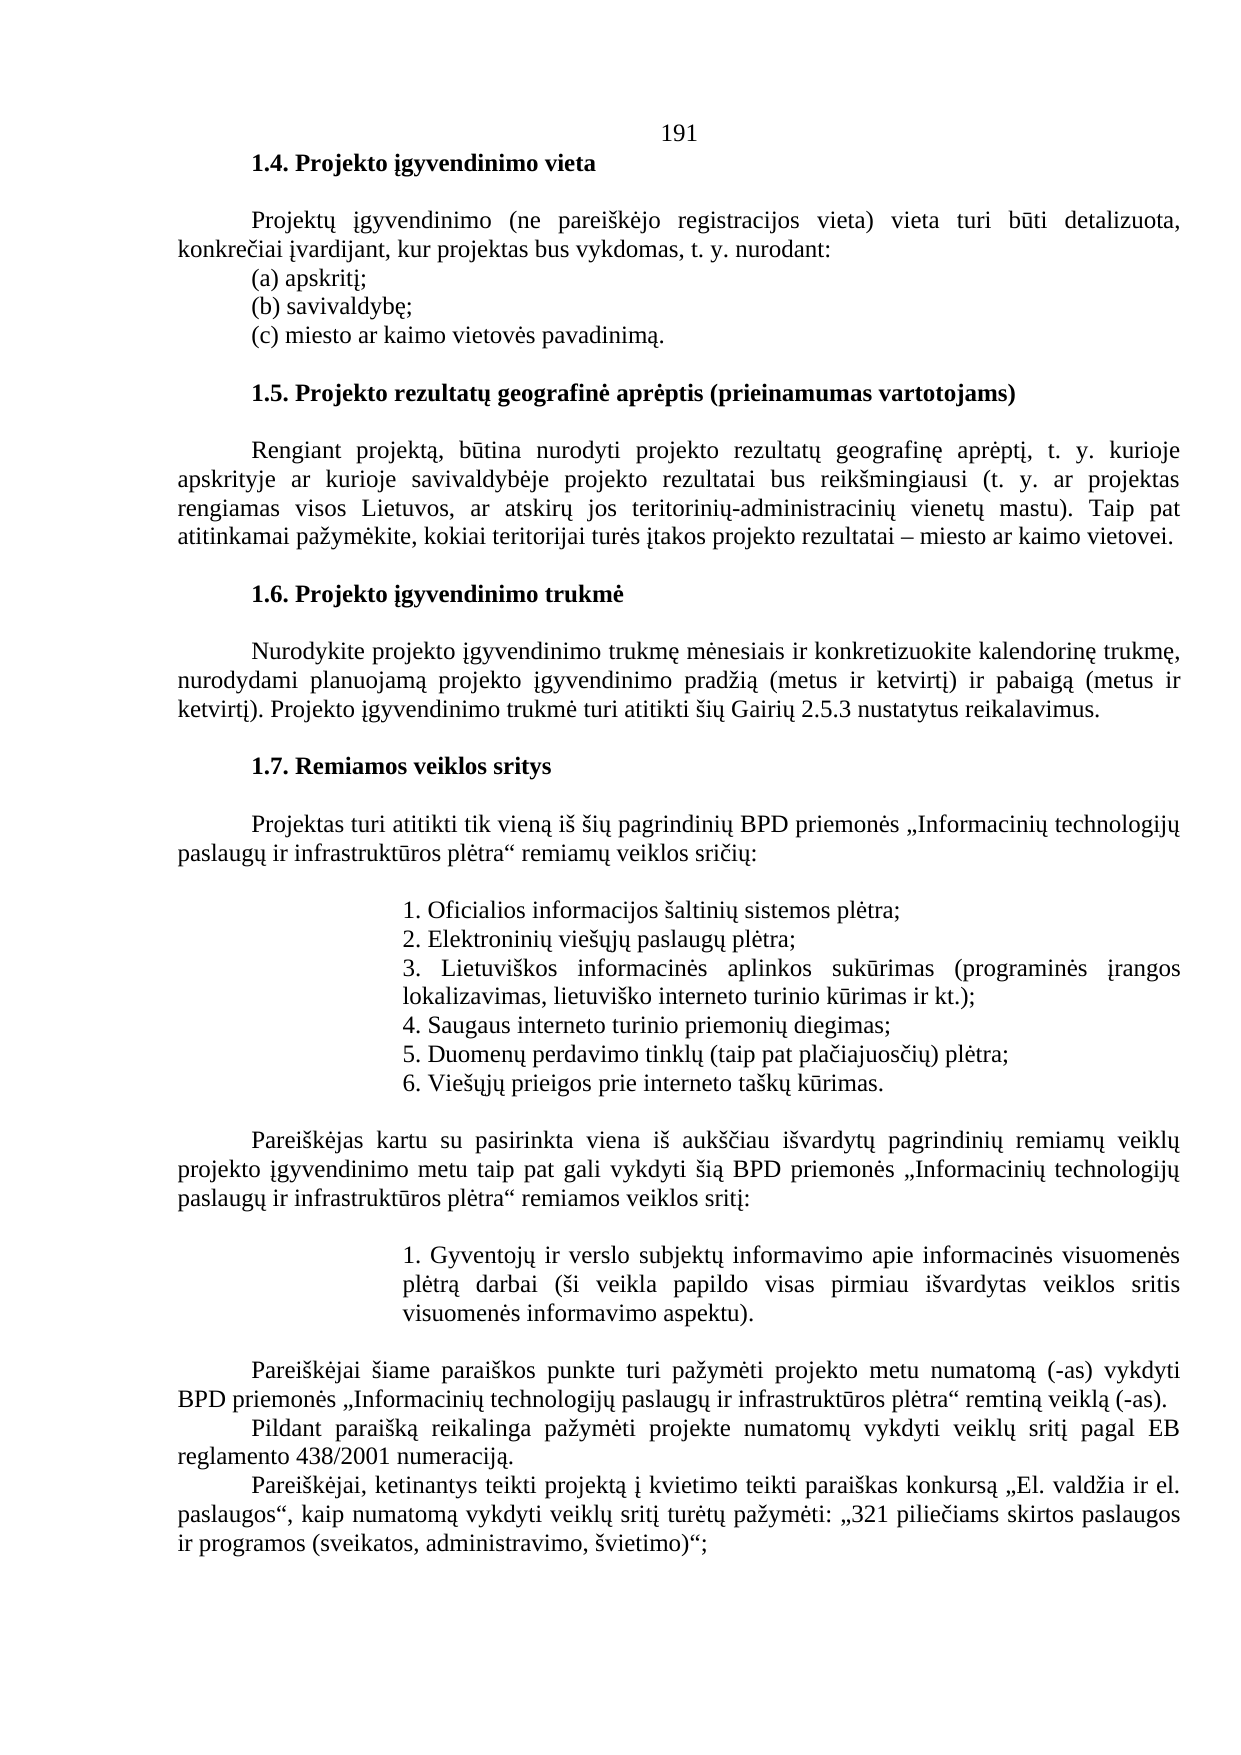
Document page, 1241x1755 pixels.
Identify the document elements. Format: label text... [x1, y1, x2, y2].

text 5. Duomenų perdavimo tinklų (taip pat plačiajuosčių) plėtra; [402, 1039, 1181, 1068]
text Projektų įgyvendinimo (ne pareiškėjo registracijos vieta) vieta turi būti detalizuota, konkrečiai įvardijant, kur projektas bus vykdomas, t. y. nurodant: [177, 205, 1181, 263]
text 1.7. Remiamos veiklos sritys [177, 751, 1181, 780]
text Pildant paraišką reikalinga pažymėti projekte numatomų vykdyti veiklų sritį pagal EB reglamento 438/2001 numeraciją. [177, 1413, 1181, 1470]
text 1.6. Projekto įgyvendinimo trukmė [177, 579, 1181, 608]
text (c) miesto ar kaimo vietovės pavadinimą. [177, 320, 1181, 349]
text 1. Oficialios informacijos šaltinių sistemos plėtra; [402, 895, 1181, 924]
text (a) apskritį; [177, 263, 1181, 291]
text 3. Lietuviškos informacinės aplinkos sukūrimas (programinės įrangos lokalizavimas, lietuviško interneto turinio kūrimas ir kt.); [402, 953, 1181, 1010]
text Pareiškėjai, ketinantys teikti projektą į kvietimo teikti paraiškas konkursą „El. valdžia ir el. paslaugos“, kaip numatomą vykdyti veiklų sritį turėtų pažymėti: „321 piliečiams skirtos paslaugos ir programos (sveikatos, administravimo, švietimo)“; [177, 1470, 1181, 1556]
text 1. Gyventojų ir verslo subjektų informavimo apie informacinės visuomenės plėtrą darbai (ši veikla papildo visas pirmiau išvardytas veiklos sritis visuomenės informavimo aspektu). [402, 1240, 1181, 1326]
text Pareiškėjas kartu su pasirinkta viena iš aukščiau išvardytų pagrindinių remiamų veiklų projekto įgyvendinimo metu taip pat gali vykdyti šią BPD priemonės „Informacinių technologijų paslaugų ir infrastruktūros plėtra“ remiamos veiklos sritį: [177, 1125, 1181, 1211]
text 4. Saugaus interneto turinio priemonių diegimas; [402, 1010, 1181, 1039]
text 6. Viešųjų prieigos prie interneto taškų kūrimas. [402, 1068, 1181, 1096]
text Rengiant projektą, būtina nurodyti projekto rezultatų geografinę aprėptį, t. y. kurioje apskrityje ar kurioje savivaldybėje projekto rezultatai bus reikšmingiausi (t. y. ar projektas rengiamas visos Lietuvos, ar atskirų jos teritorinių-administracinių vienetų mastu). Taip pat atitinkamai pažymėkite, kokiai teritorijai turės įtakos projekto rezultatai – miesto ar kaimo vietovei. [177, 435, 1181, 550]
text 1.4. Projekto įgyvendinimo vieta [177, 148, 1181, 176]
text Nurodykite projekto įgyvendinimo trukmę mėnesiais ir konkretizuokite kalendorinę trukmę, nurodydami planuojamą projekto įgyvendinimo pradžią (metus ir ketvirtį) ir pabaigą (metus ir ketvirtį). Projekto įgyvendinimo trukmė turi atitikti šių Gairių 2.5.3 nustatytus reikalavimus. [177, 636, 1181, 723]
text Projektas turi atitikti tik vieną iš šių pagrindinių BPD priemonės „Informacinių technologijų paslaugų ir infrastruktūros plėtra“ remiamų veiklos sričių: [177, 809, 1181, 866]
text Pareiškėjai šiame paraiškos punkte turi pažymėti projekto metu numatomą (-as) vykdyti BPD priemonės „Informacinių technologijų paslaugų ir infrastruktūros plėtra“ remtiną veiklą (-as). [177, 1355, 1181, 1413]
text 1.5. Projekto rezultatų geografinė aprėptis (prieinamumas vartotojams) [177, 378, 1181, 406]
text (b) savivaldybę; [177, 291, 1181, 320]
text 2. Elektroninių viešųjų paslaugų plėtra; [402, 924, 1181, 953]
